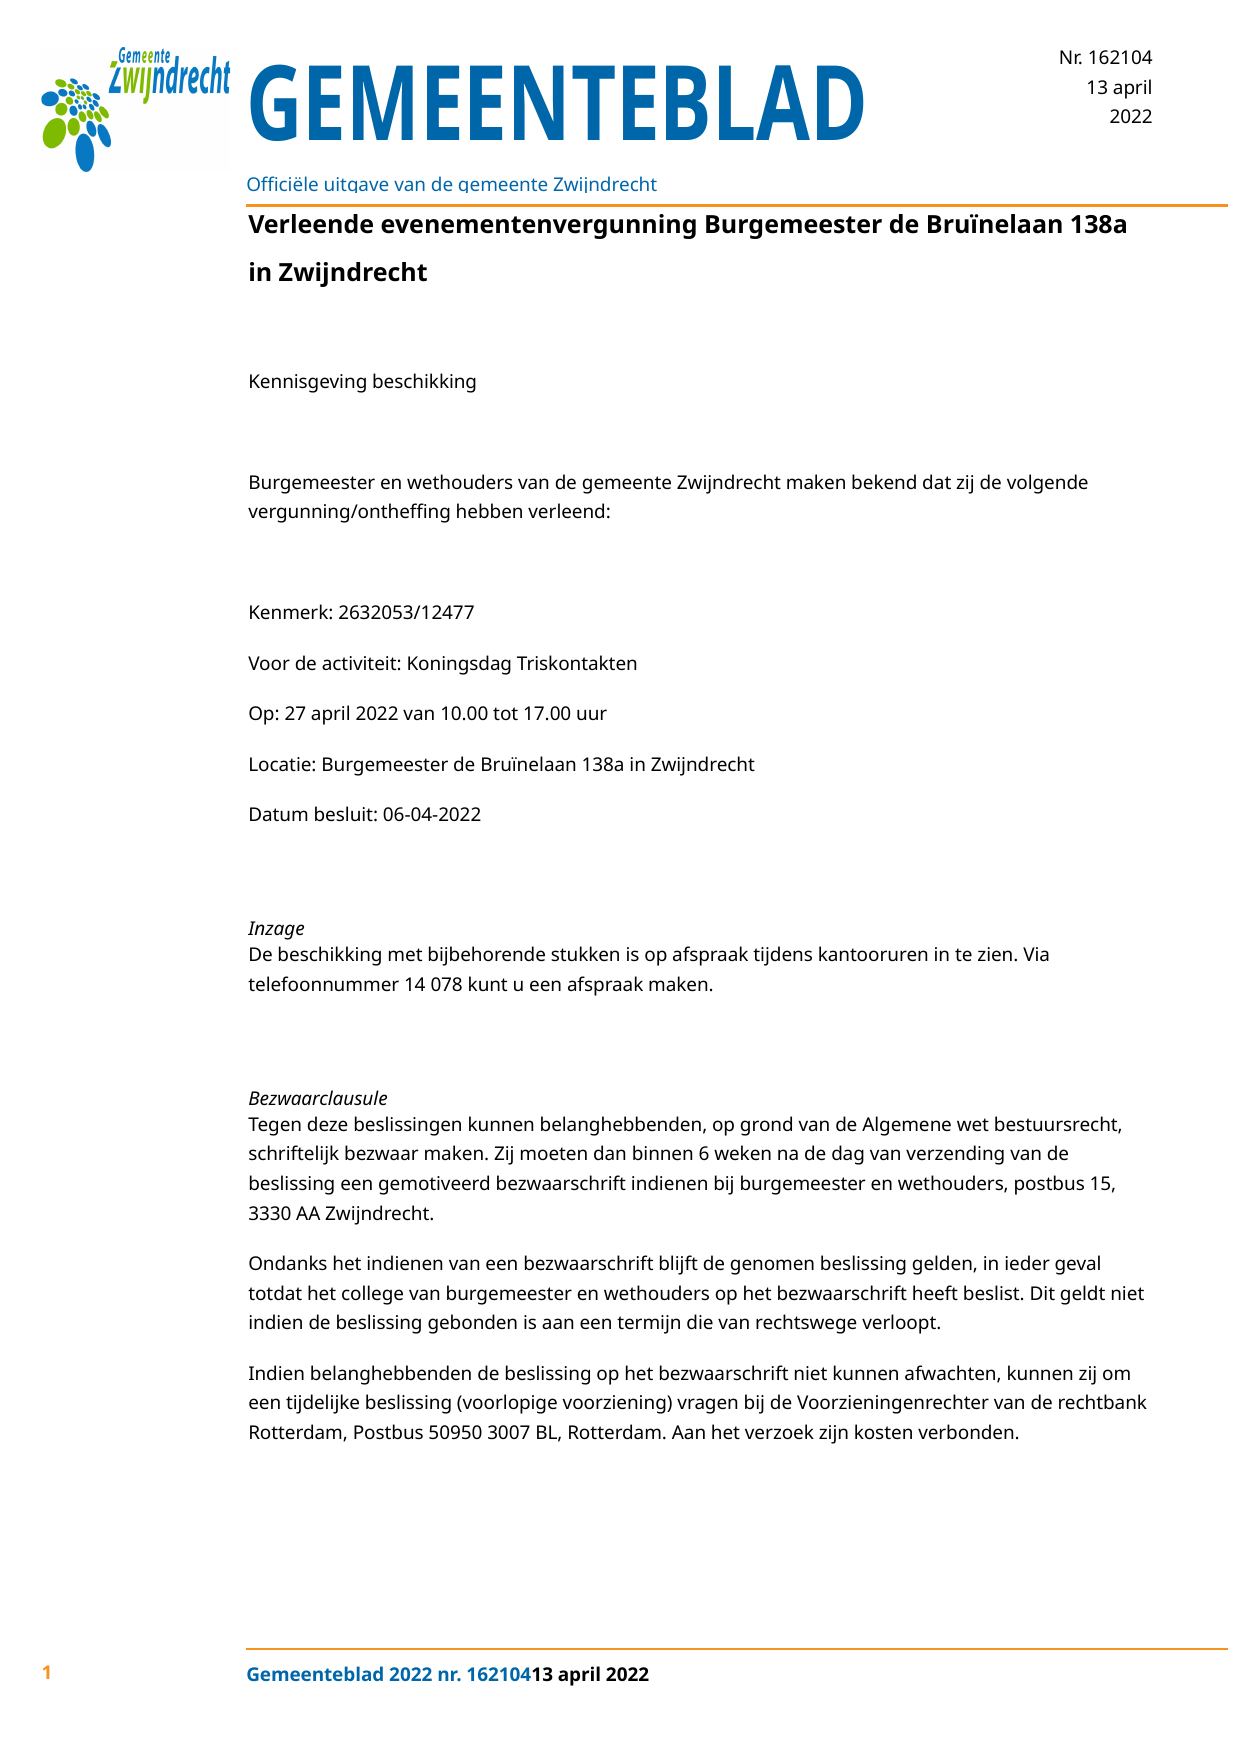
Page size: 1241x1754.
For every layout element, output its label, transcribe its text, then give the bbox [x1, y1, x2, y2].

text Kennisgeving beschikking [248, 368, 1152, 394]
text Burgemeester en wethouders van de gemeente Zwijndrecht maken bekend dat zij de volgende vergunning/ontheffing hebben verleend: [248, 469, 1152, 524]
text Inzage [248, 916, 1152, 941]
text Indien belanghebbenden de beslissing op het bezwaarschrift niet kunnen afwachten, kunnen zij om een tijdelijke beslissing (voorlopige voorziening) vragen bij de Voorzieningenrechter van de rechtbank Rotterdam, Postbus 50950 3007 BL, Rotterdam. Aan het verzoek zijn kosten verbonden. [248, 1360, 1152, 1445]
text Voor de activiteit: Koningsdag Triskontakten [248, 650, 1152, 676]
text Bezwaarclausule [248, 1085, 1152, 1111]
text Verleende evenementenvergunning Burgemeester de Bruïnelaan 138a in Zwijndrecht [248, 207, 1152, 288]
picture [41, 47, 231, 172]
text Ondanks het indienen van een bezwaarschrift blijft de genomen beslissing gelden, in ieder geval totdat het college van burgemeester en wethouders op het bezwaarschrift heeft beslist. Dit geldt niet indien de beslissing gebonden is aan een termijn die van rechtswege verloopt. [248, 1250, 1152, 1335]
text Op: 27 april 2022 van 10.00 tot 17.00 uur [248, 700, 1152, 726]
text Kenmerk: 2632053/12477 [248, 599, 1152, 625]
text Locatie: Burgemeester de Bruïnelaan 138a in Zwijndrecht [248, 751, 1152, 777]
text Datum besluit: 06-04-2022 [248, 801, 1152, 827]
text Tegen deze beslissingen kunnen belanghebbenden, op grond van de Algemene wet bestuursrecht, schriftelijk bezwaar maken. Zij moeten dan binnen 6 weken na de dag van verzending van de beslissing een gemotiveerd bezwaarschrift indienen bij burgemeester en wethouders, postbus 15, 3330 AA Zwijndrecht. [248, 1111, 1152, 1226]
text De beschikking met bijbehorende stukken is op afspraak tijdens kantooruren in te zien. Via telefoonnummer 14 078 kunt u een afspraak maken. [248, 941, 1152, 997]
